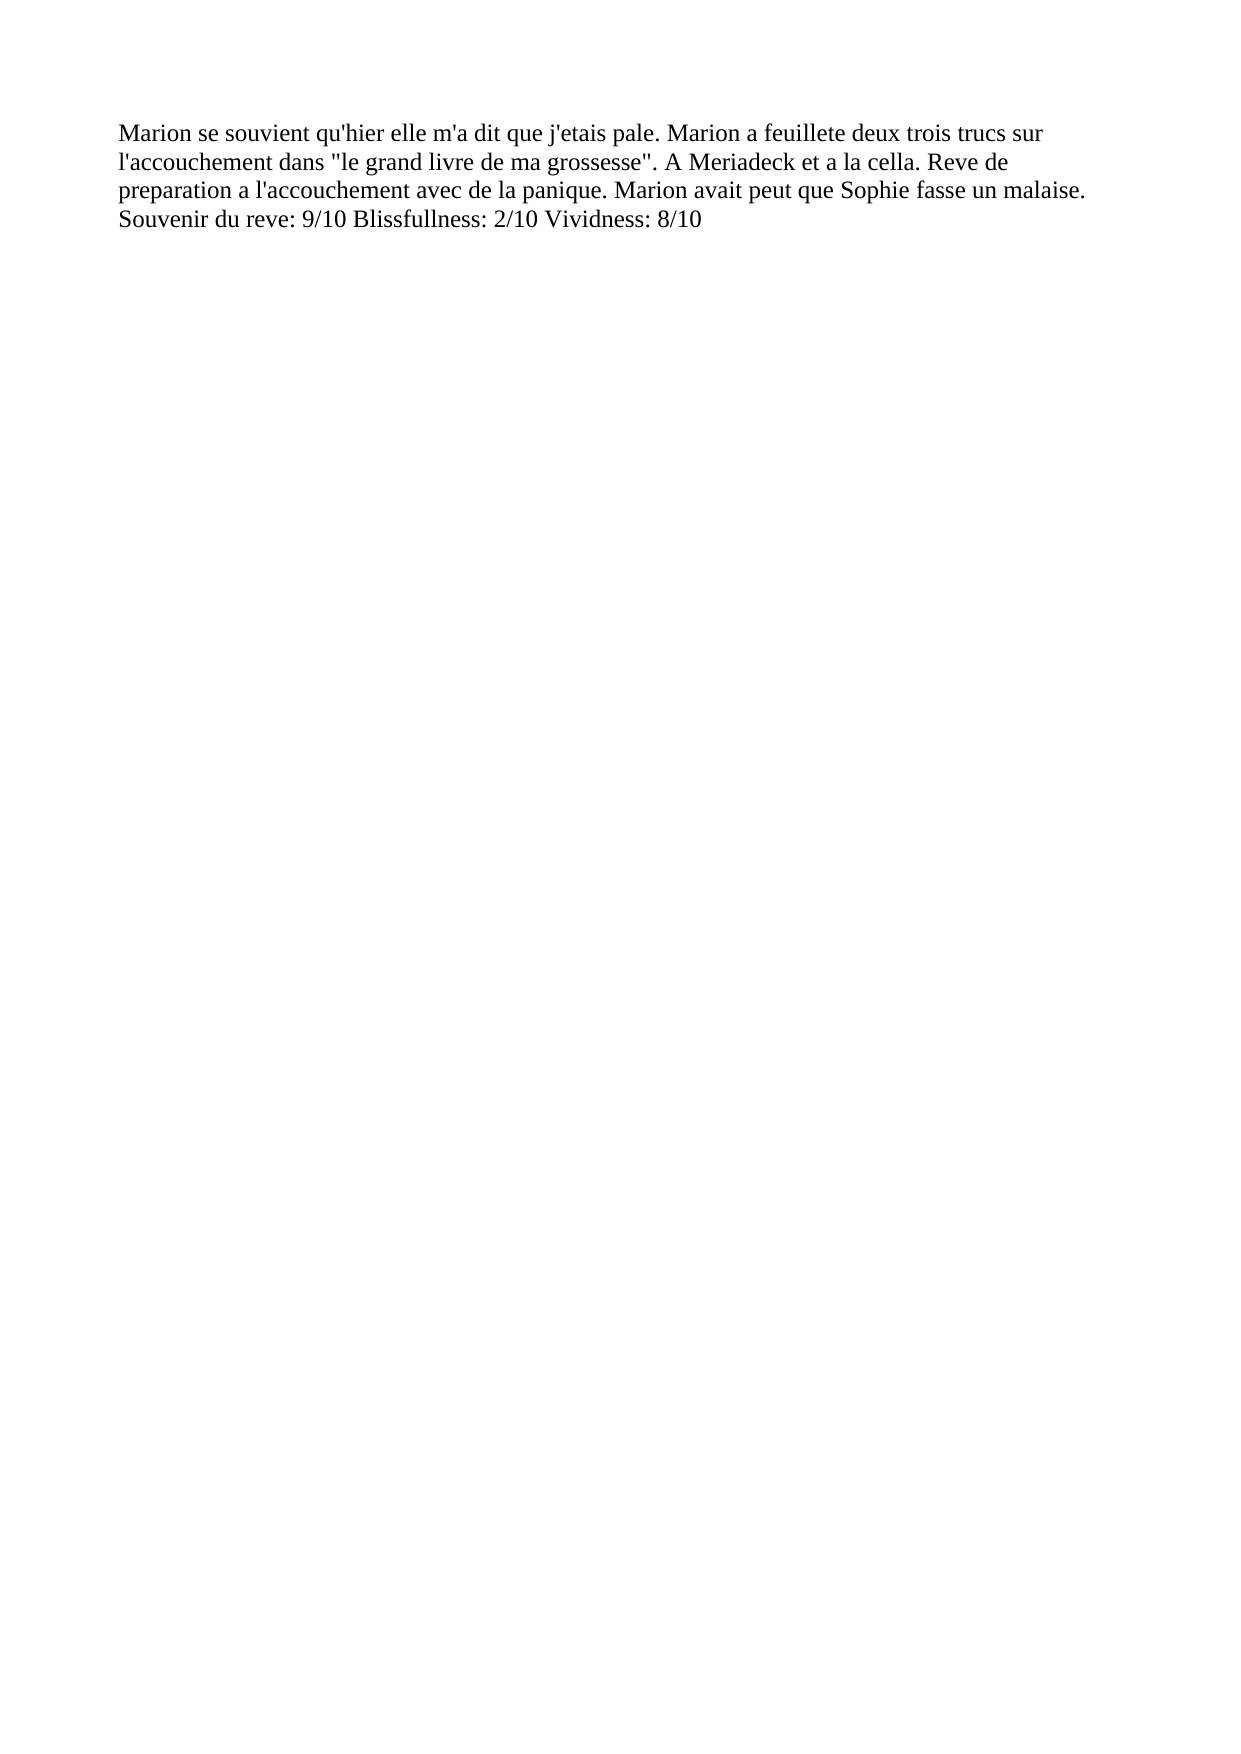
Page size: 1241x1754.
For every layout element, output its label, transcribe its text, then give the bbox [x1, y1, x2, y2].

text Marion se souvient qu'hier elle m'a dit que j'etais pale. Marion a feuillete deux trois trucs sur l'accouchement dans "le grand livre de ma grossesse". A Meriadeck et a la cella. Reve de preparation a l'accouchement avec de la panique. Marion avait peut que Sophie fasse un malaise. Souvenir du reve: 9/10 Blissfullness: 2/10 Vividness: 8/10 [118, 118, 1122, 233]
